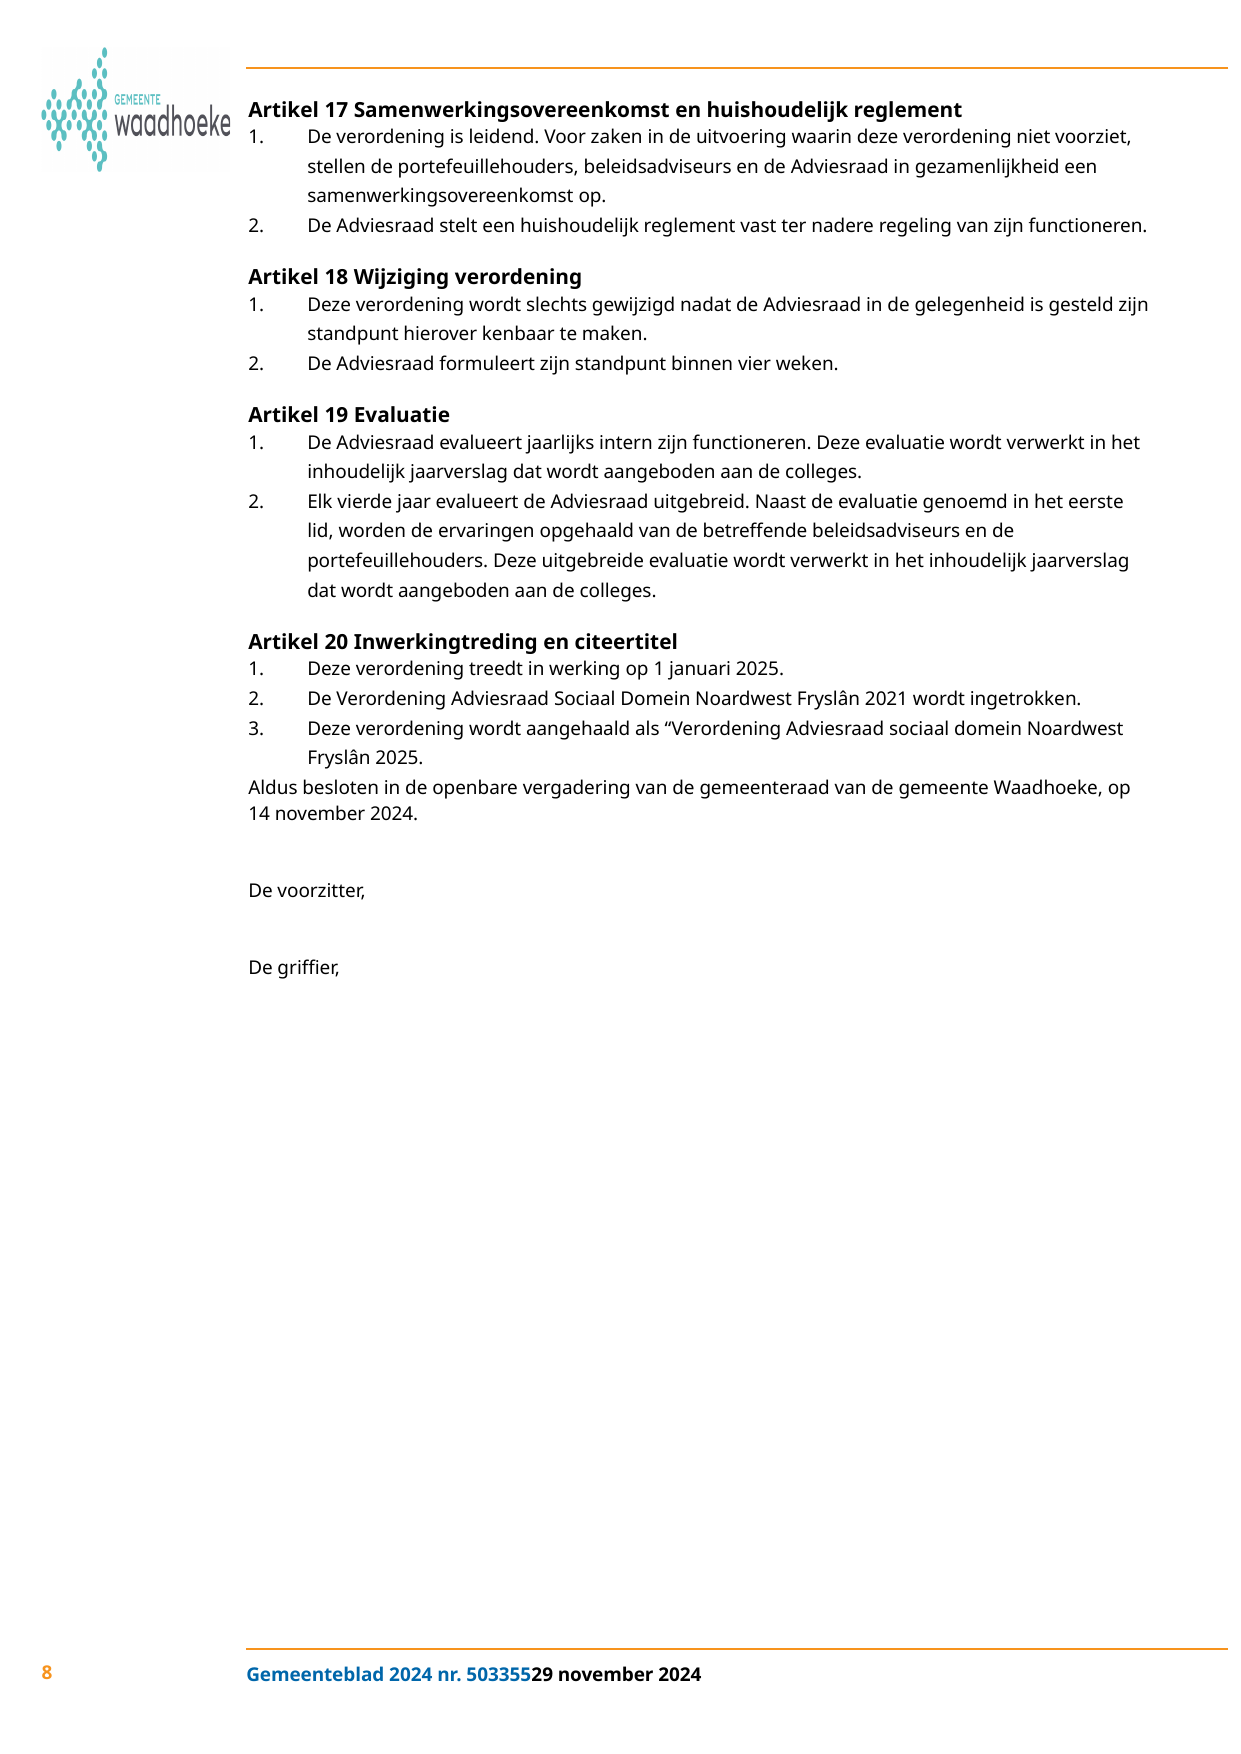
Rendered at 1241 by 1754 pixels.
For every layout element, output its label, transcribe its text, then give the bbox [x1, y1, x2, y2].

text De griffier, [248, 954, 1152, 980]
text Artikel 17 Samenwerkingsovereenkomst en huishoudelijk reglement [248, 95, 1152, 123]
list De Adviesraad stelt een huishoudelijk reglement vast ter nadere regeling van zijn functioneren. [248, 212, 1152, 238]
list Deze verordening wordt slechts gewijzigd nadat de Adviesraad in de gelegenheid is gesteld zijn standpunt hierover kenbaar te maken. [248, 291, 1152, 346]
text Artikel 20 Inwerkingtreding en citeertitel [248, 627, 1152, 656]
text De voorzitter, [248, 877, 1152, 903]
list Deze verordening wordt aangehaald als “Verordening Adviesraad sociaal domein Noardwest Fryslân 2025. [248, 715, 1152, 770]
text Artikel 18 Wijziging verordening [248, 262, 1152, 291]
list De Verordening Adviesraad Sociaal Domein Noardwest Fryslân 2021 wordt ingetrokken. [248, 685, 1152, 711]
picture [41, 47, 231, 172]
list De verordening is leidend. Voor zaken in de uitvoering waarin deze verordening niet voorziet, stellen de portefeuillehouders, beleidsadviseurs en de Adviesraad in gezamenlijkheid een samenwerkingsovereenkomst op. [248, 123, 1152, 208]
list De Adviesraad formuleert zijn standpunt binnen vier weken. [248, 350, 1152, 376]
text Aldus besloten in de openbare vergadering van de gemeenteraad van de gemeente Waadhoeke, op 14 november 2024. [248, 774, 1152, 825]
text Artikel 19 Evaluatie [248, 400, 1152, 429]
list Deze verordening treedt in werking op 1 januari 2025. [248, 656, 1152, 681]
list De Adviesraad evalueert jaarlijks intern zijn functioneren. Deze evaluatie wordt verwerkt in het inhoudelijk jaarverslag dat wordt aangeboden aan de colleges. [248, 429, 1152, 484]
list Elk vierde jaar evalueert de Adviesraad uitgebreid. Naast de evaluatie genoemd in het eerste lid, worden de ervaringen opgehaald van de betreffende beleidsadviseurs en de portefeuillehouders. Deze uitgebreide evaluatie wordt verwerkt in het inhoudelijk jaarverslag dat wordt aangeboden aan de colleges. [248, 488, 1152, 602]
